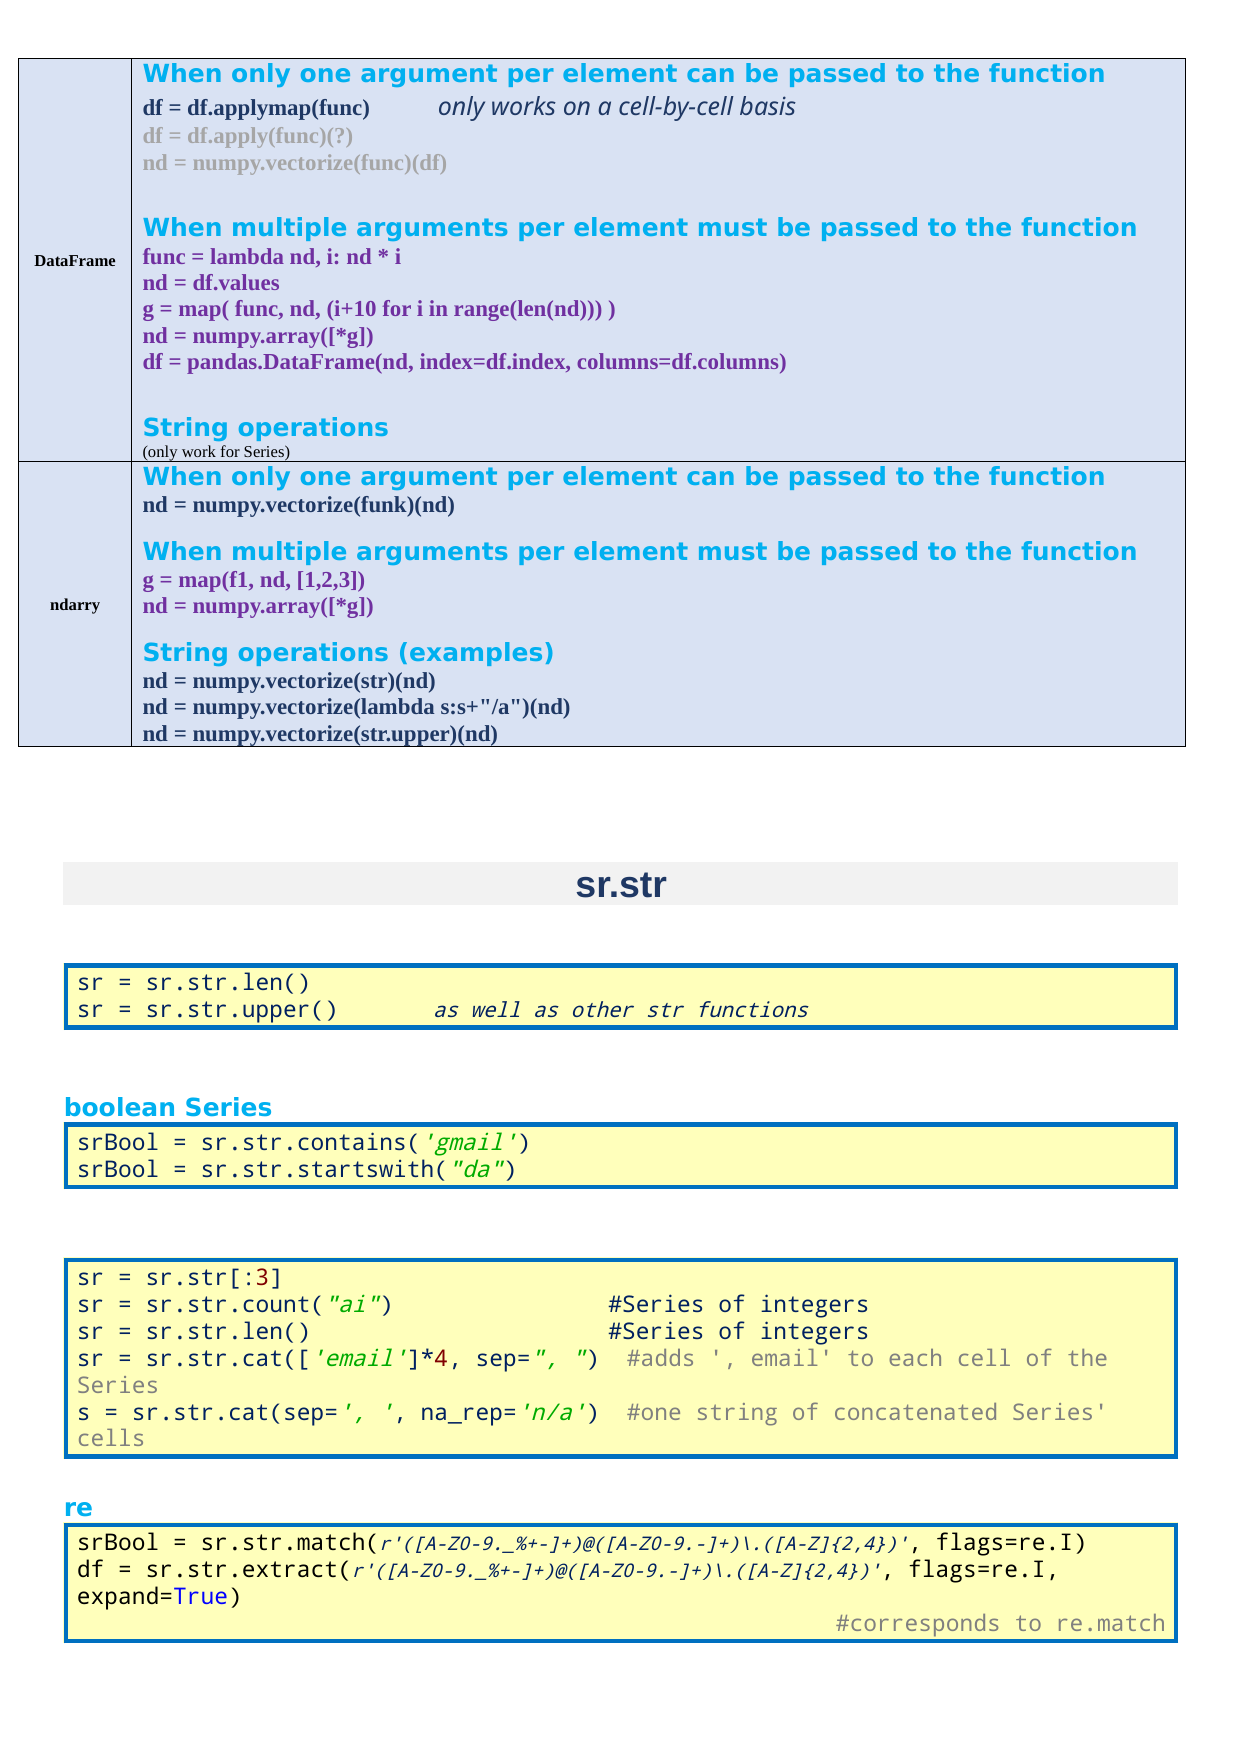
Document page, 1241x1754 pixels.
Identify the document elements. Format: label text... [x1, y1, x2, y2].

text df = sr.str.extract(r'([A-Z0-9._%+-]+)@([A-Z0-9.-]+)\.([A-Z]{2,4})', flags=re.I, expand=True) [68, 1549, 1174, 1603]
text sr = sr.str[:3] [68, 1262, 1174, 1284]
text sr = sr.str.len() #Series of integers [68, 1311, 1174, 1338]
table_cell When only one argument per element can be passed to the function df = df.applymap(func) only works on a cell-by-cell basis df = df.apply(func)(?) nd = numpy.vectorize(func)(df) When multiple arguments per element must be passed to the function func = lambda nd, i: nd * i nd = df.values g = map( func, nd, (i+10 for i in range(len(nd))) ) nd = numpy.array([*g]) df = pandas.DataFrame(nd, index=df.index, columns=df.columns) String operations (only work for Series) [132, 59, 1185, 461]
text srBool = sr.str.contains('gmail') [68, 1127, 1174, 1149]
table_cell ndarry [19, 462, 131, 746]
text srBool = sr.str.startswith("da") [68, 1149, 1174, 1185]
title boolean Series [63, 1093, 1178, 1122]
subtitle sr.str [63, 862, 1178, 905]
table_cell When only one argument per element can be passed to the function nd = numpy.vectorize(funk)(nd) When multiple arguments per element must be passed to the function g = map(f1, nd, [1,2,3]) nd = numpy.array([*g]) String operations (examples) nd = numpy.vectorize(str)(nd) nd = numpy.vectorize(lambda s:s+"/a")(nd) nd = numpy.vectorize(str.upper)(nd) [132, 462, 1185, 746]
text s = sr.str.cat(sep=', ', na_rep='n/a') #one string of concatenated Series' cells [68, 1392, 1174, 1454]
text srBool = sr.str.match(r'([A-Z0-9._%+-]+)@([A-Z0-9.-]+)\.([A-Z]{2,4})', flags=re.I) [68, 1527, 1174, 1549]
text sr = sr.str.count("ai") #Series of integers [68, 1284, 1174, 1311]
text sr = sr.str.upper() as well as other str functions [68, 990, 1174, 1025]
table_cell DataFrame [19, 59, 131, 461]
title re [63, 1493, 1178, 1522]
text sr = sr.str.cat(['email']*4, sep=", ") #adds ', email' to each cell of the Series [68, 1338, 1174, 1392]
text #corresponds to re.match [68, 1603, 1174, 1639]
text sr = sr.str.len() [68, 968, 1174, 990]
